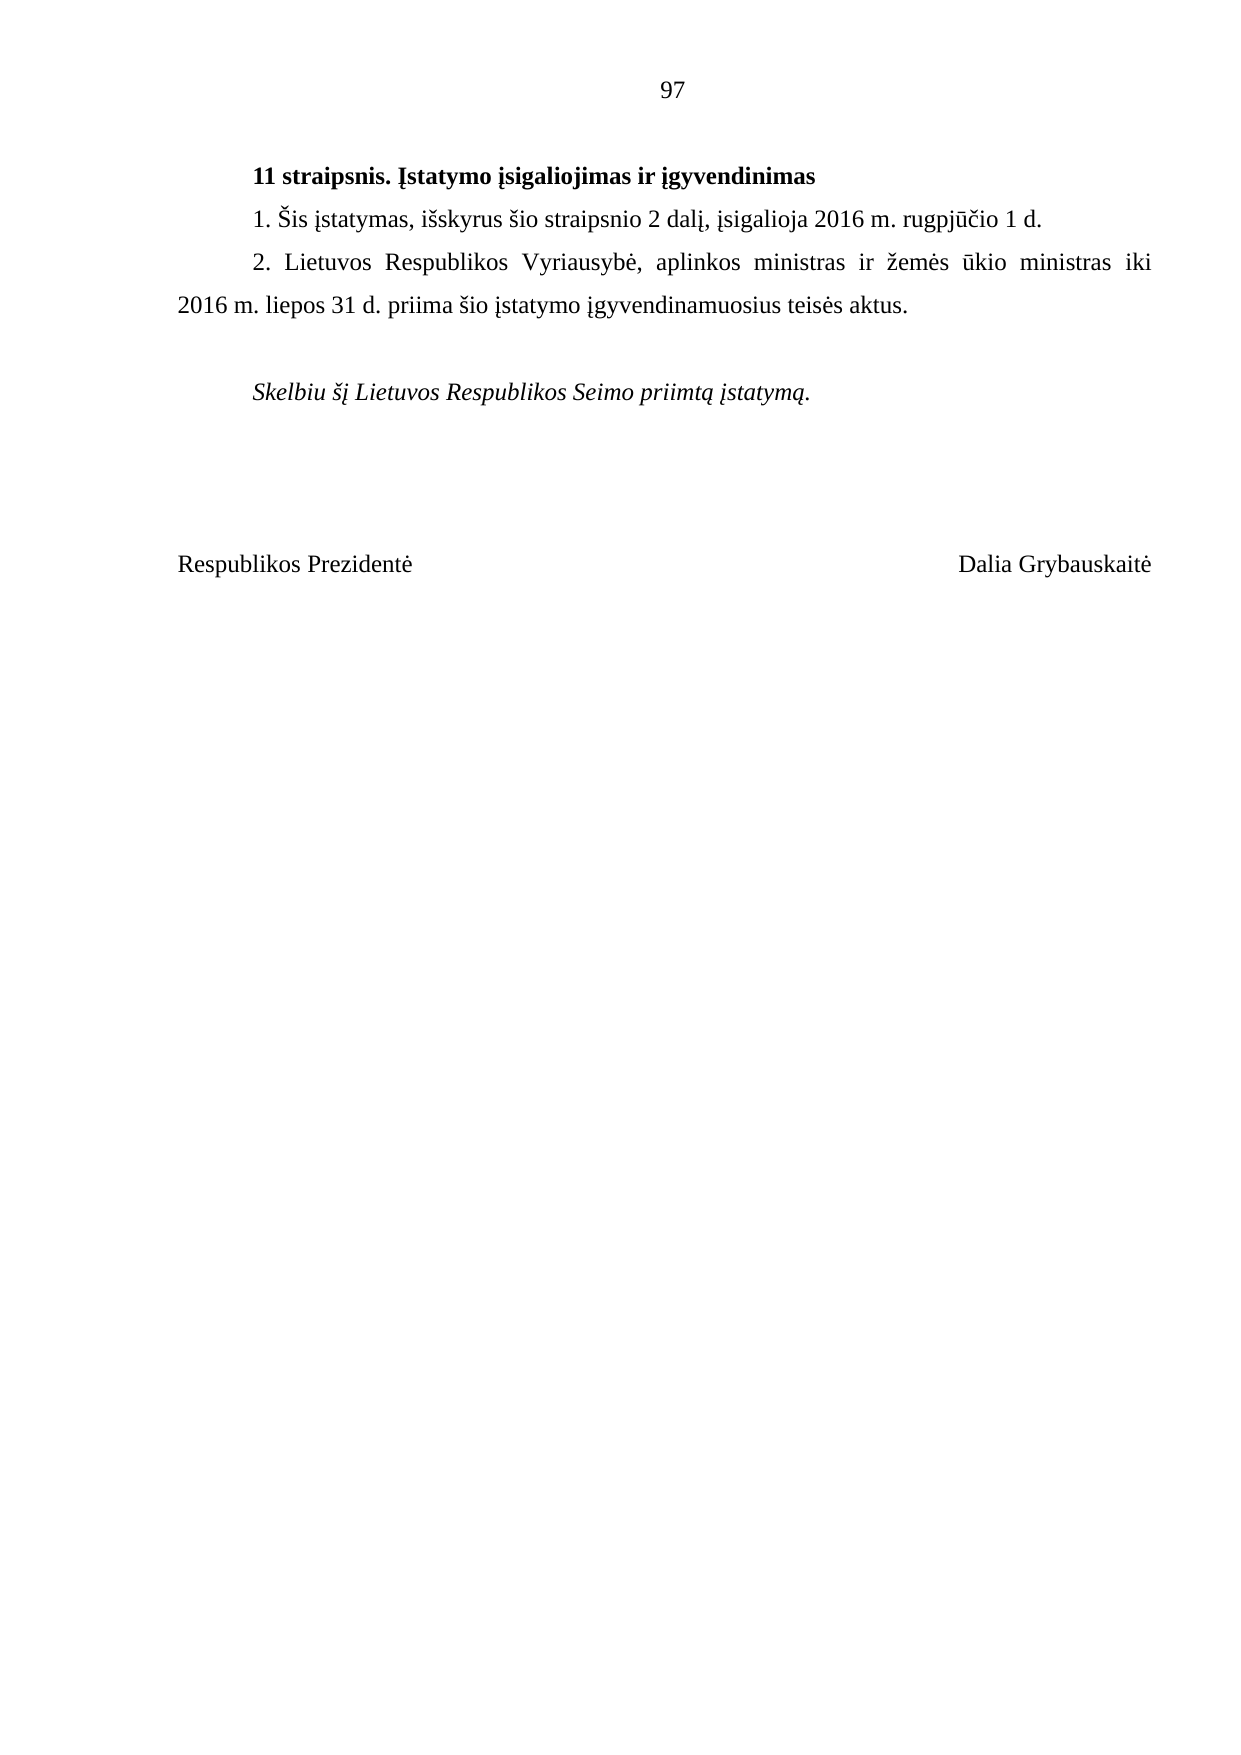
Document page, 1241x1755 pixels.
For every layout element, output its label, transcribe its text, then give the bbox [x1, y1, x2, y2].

text 2. Lietuvos Respublikos Vyriausybė, aplinkos ministras ir žemės ūkio ministras iki 2016 m. liepos 31 d. priima šio įstatymo įgyvendinamuosius teisės aktus. [177, 247, 1152, 319]
text Skelbiu šį Lietuvos Respublikos Seimo priimtą įstatymą. [177, 377, 1152, 406]
text 1. Šis įstatymas, išskyrus šio straipsnio 2 dalį, įsigalioja 2016 m. rugpjūčio 1 d. [177, 204, 1152, 233]
text 11 straipsnis. Įstatymo įsigaliojimas ir įgyvendinimas [177, 161, 1152, 190]
text Respublikos Prezidentė Dalia Grybauskaitė [177, 549, 1152, 578]
